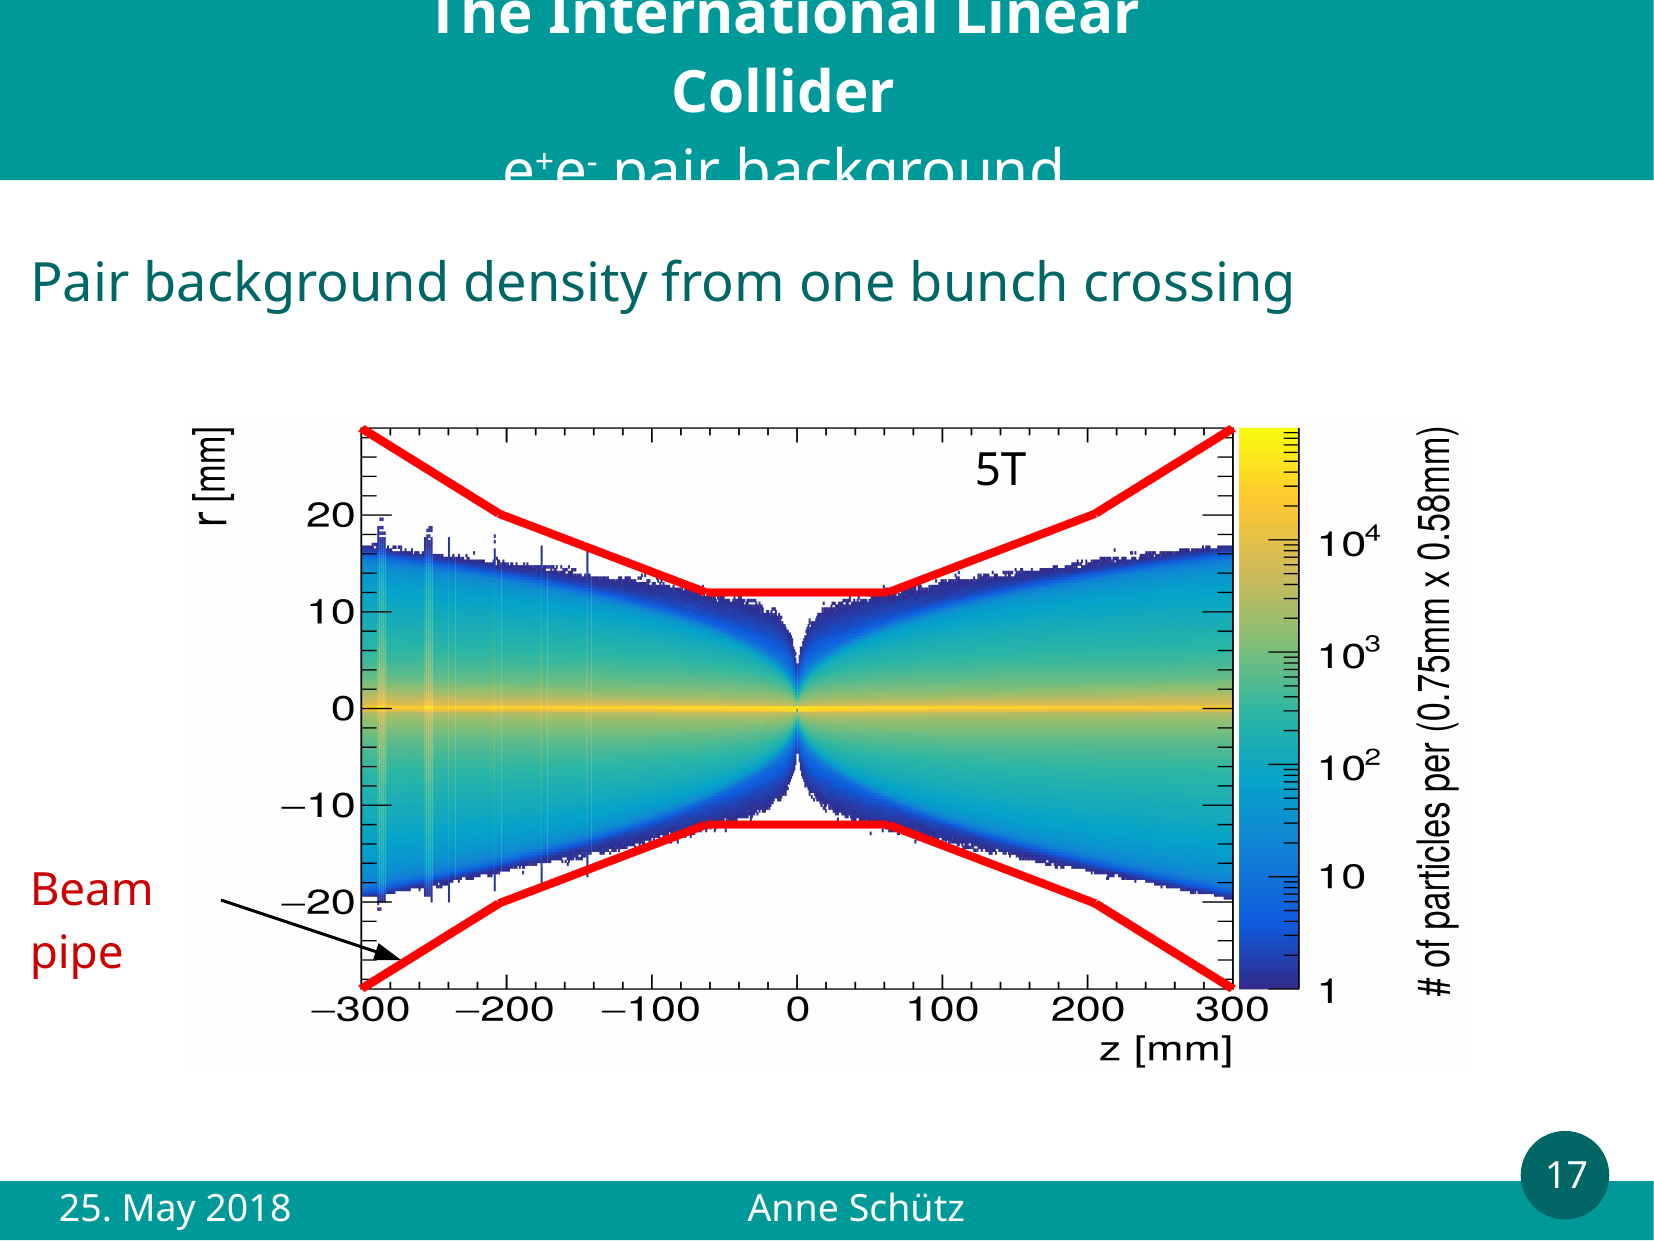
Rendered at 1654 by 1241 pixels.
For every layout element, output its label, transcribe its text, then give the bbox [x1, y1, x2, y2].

text_box 5T [960, 429, 1051, 511]
title The International Linear Collider e+e- pair background [426, 0, 1227, 181]
text_box Beam pipe [15, 849, 241, 931]
picture [185, 422, 1469, 1070]
text_box Pair background density from one bunch crossing [30, 237, 1501, 324]
